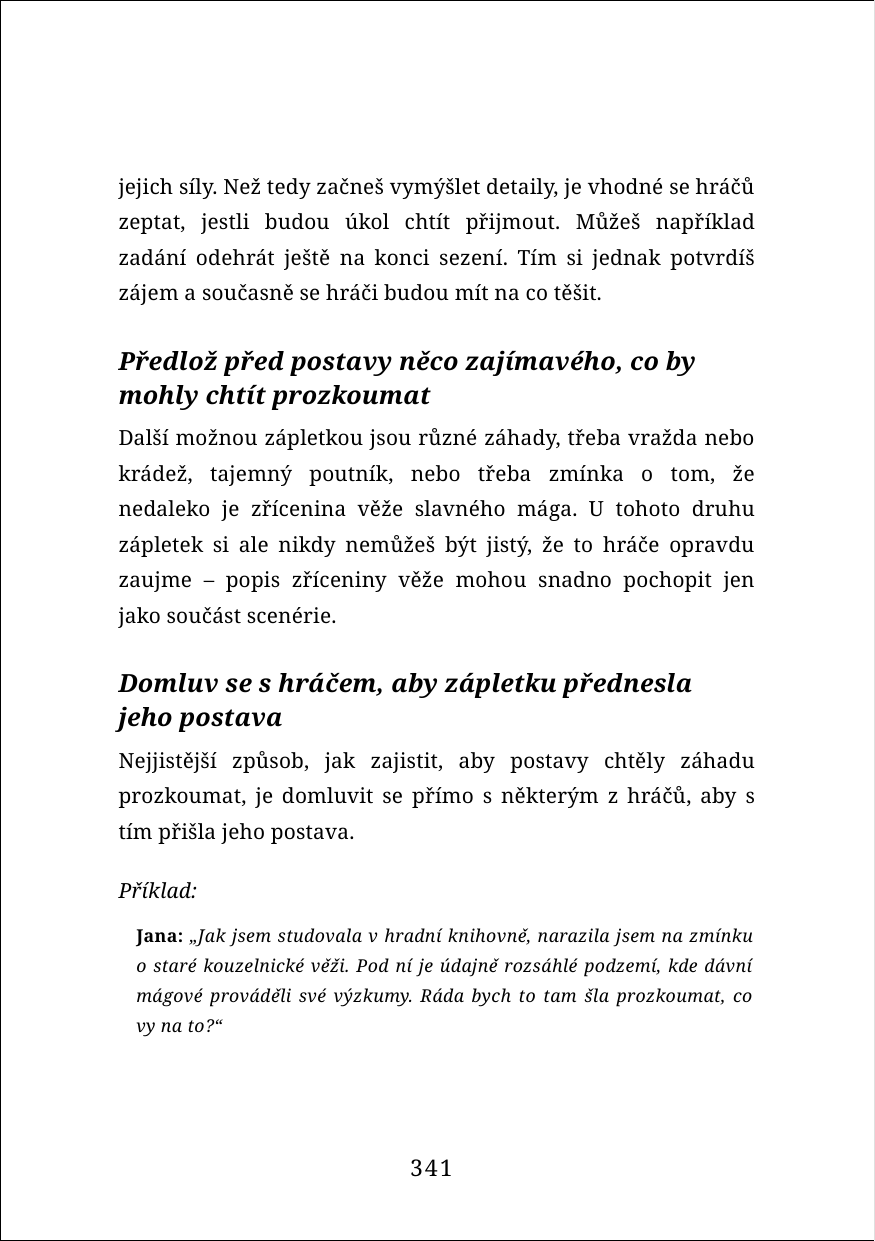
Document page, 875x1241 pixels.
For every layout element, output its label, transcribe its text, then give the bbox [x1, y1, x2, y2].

text jejich síly. Než tedy začneš vymýšlet detaily, je vhodné se hráčů zeptat, jestli budou úkol chtít přijmout. Můžeš například zadání odehrát ještě na konci sezení. Tím si jednak potvrdíš zájem a současně se hráči budou mít na co těšit. [118, 172, 756, 307]
subtitle Předlož před postavy něco zajímavého, co by mohly chtít prozkoumat [118, 343, 756, 411]
subtitle Domluv se s hráčem, aby zápletku přednesla jeho postava [118, 666, 756, 734]
text Další možnou zápletkou jsou různé záhady, třeba vražda nebo krádež, tajemný poutník, nebo třeba zmínka o tom, že nedaleko je zřícenina věže slavného mága. U tohoto druhu zápletek si ale nikdy nemůžeš být jistý, že to hráče opravdu zaujme – popis zříceniny věže mohou snadno pochopit jen jako součást scenérie. [118, 423, 756, 629]
text Jana: „Jak jsem studovala v hradní knihovně, narazila jsem na zmínku o staré kouzelnické věži. Pod ní je údajně rozsáhlé podzemí, kde dávní mágové prováděli své výzkumy. Ráda bych to tam šla prozkoumat, co vy na to?“ [136, 923, 756, 1038]
text Nejjistější způsob, jak zajistit, aby postavy chtěly záhadu prozkoumat, je domluvit se přímo s některým z hráčů, aby s tím přišla jeho postava. [118, 746, 756, 845]
text Příklad: [118, 876, 756, 904]
